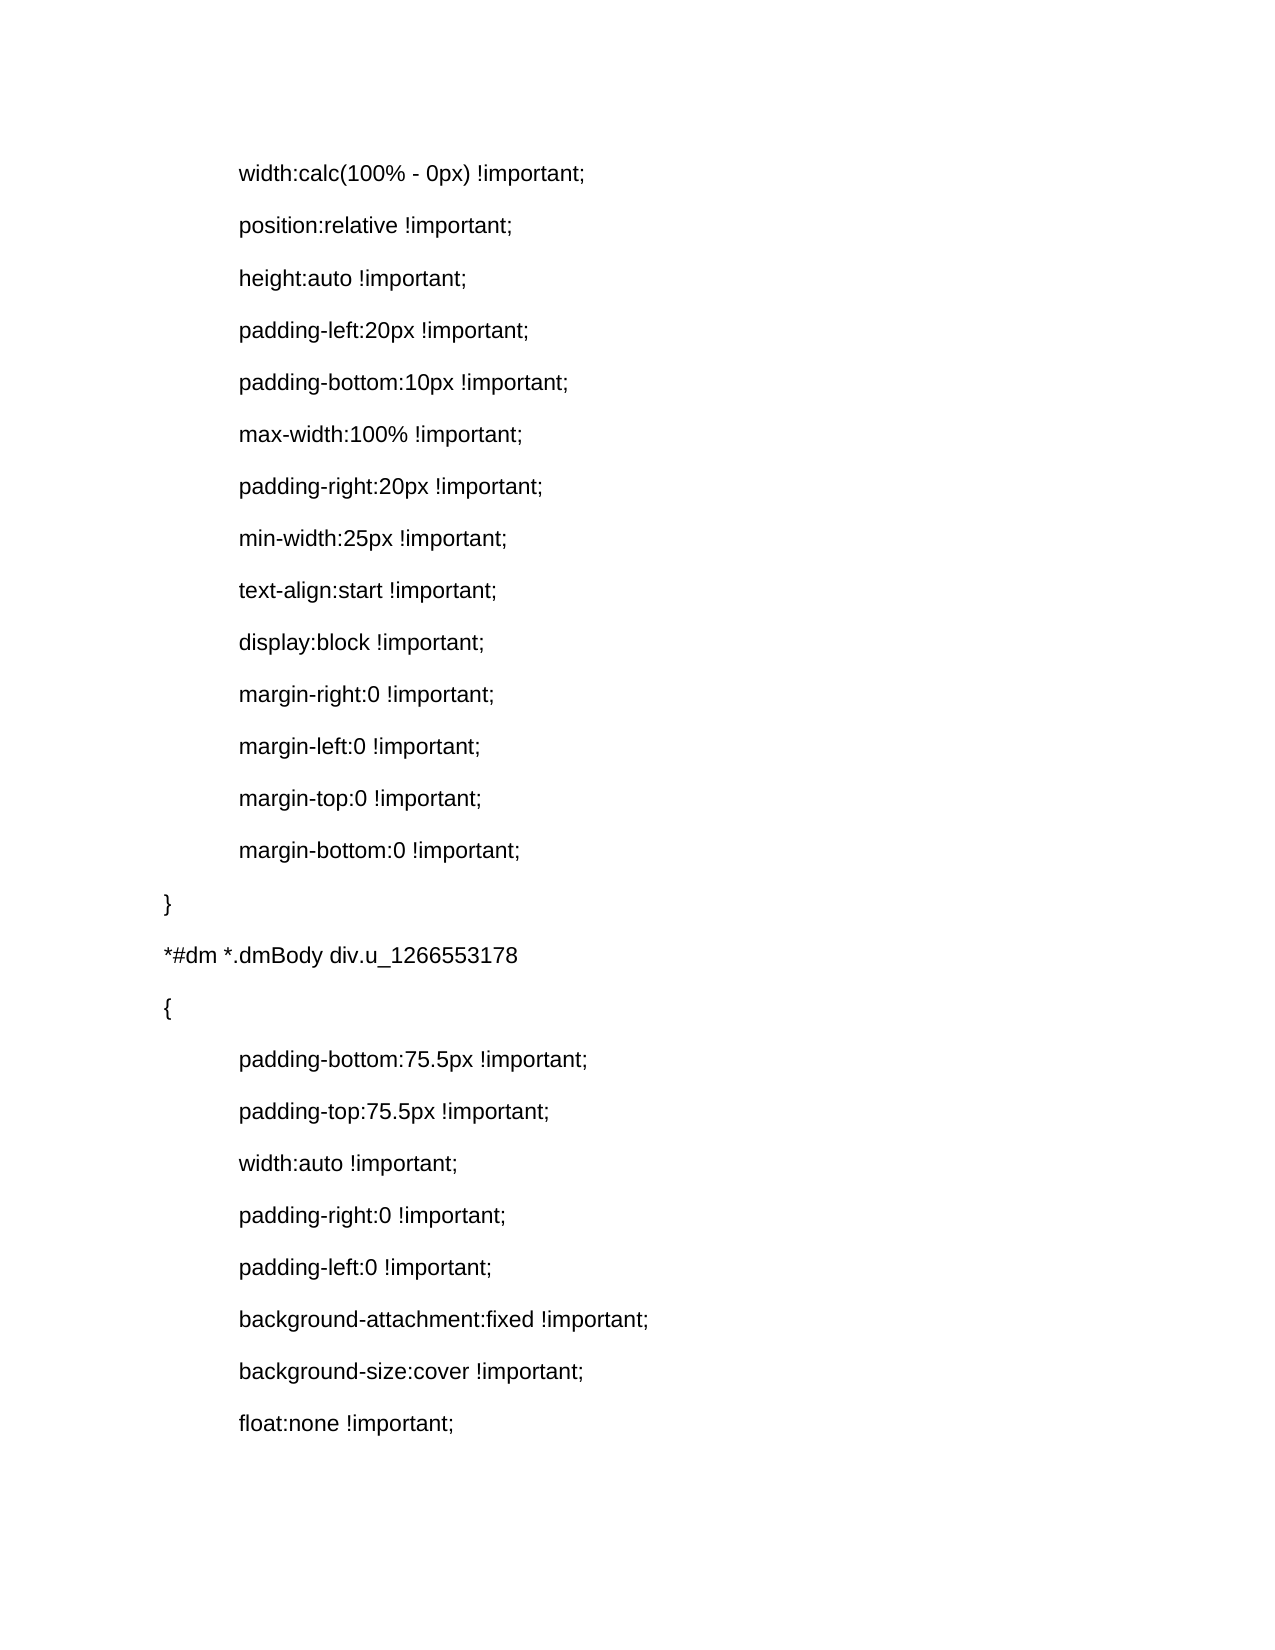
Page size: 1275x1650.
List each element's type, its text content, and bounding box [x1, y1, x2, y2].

table_cell margin-right:0 !important; [153, 671, 1125, 723]
table_cell height:auto !important; [153, 254, 1125, 306]
table_cell padding-left:20px !important; [153, 306, 1125, 358]
table_cell min-width:25px !important; [153, 515, 1125, 567]
table_cell background-size:cover !important; [153, 1348, 1125, 1400]
table_cell position:relative !important; [153, 202, 1125, 254]
table_cell padding-right:20px !important; [153, 463, 1125, 514]
table_cell padding-top:75.5px !important; [153, 1088, 1125, 1139]
table_cell padding-bottom:75.5px !important; [153, 1035, 1125, 1087]
table_cell float:none !important; [153, 1400, 1125, 1452]
table_cell } [153, 879, 1125, 931]
table_cell padding-right:0 !important; [153, 1192, 1125, 1244]
table_cell margin-top:0 !important; [153, 775, 1125, 827]
table_cell margin-bottom:0 !important; [153, 827, 1125, 879]
table_cell margin-left:0 !important; [153, 723, 1125, 775]
table_cell width:auto !important; [153, 1140, 1125, 1192]
table_cell { [153, 983, 1125, 1035]
table_cell padding-left:0 !important; [153, 1244, 1125, 1296]
table_cell *#dm *.dmBody div.u_1266553178 [153, 931, 1125, 983]
table_cell display:block !important; [153, 619, 1125, 671]
table_cell background-attachment:fixed !important; [153, 1296, 1125, 1348]
table_cell width:calc(100% - 0px) !important; [153, 150, 1125, 202]
table_cell text-align:start !important; [153, 567, 1125, 619]
table_cell max-width:100% !important; [153, 410, 1125, 462]
table_cell padding-bottom:10px !important; [153, 358, 1125, 410]
